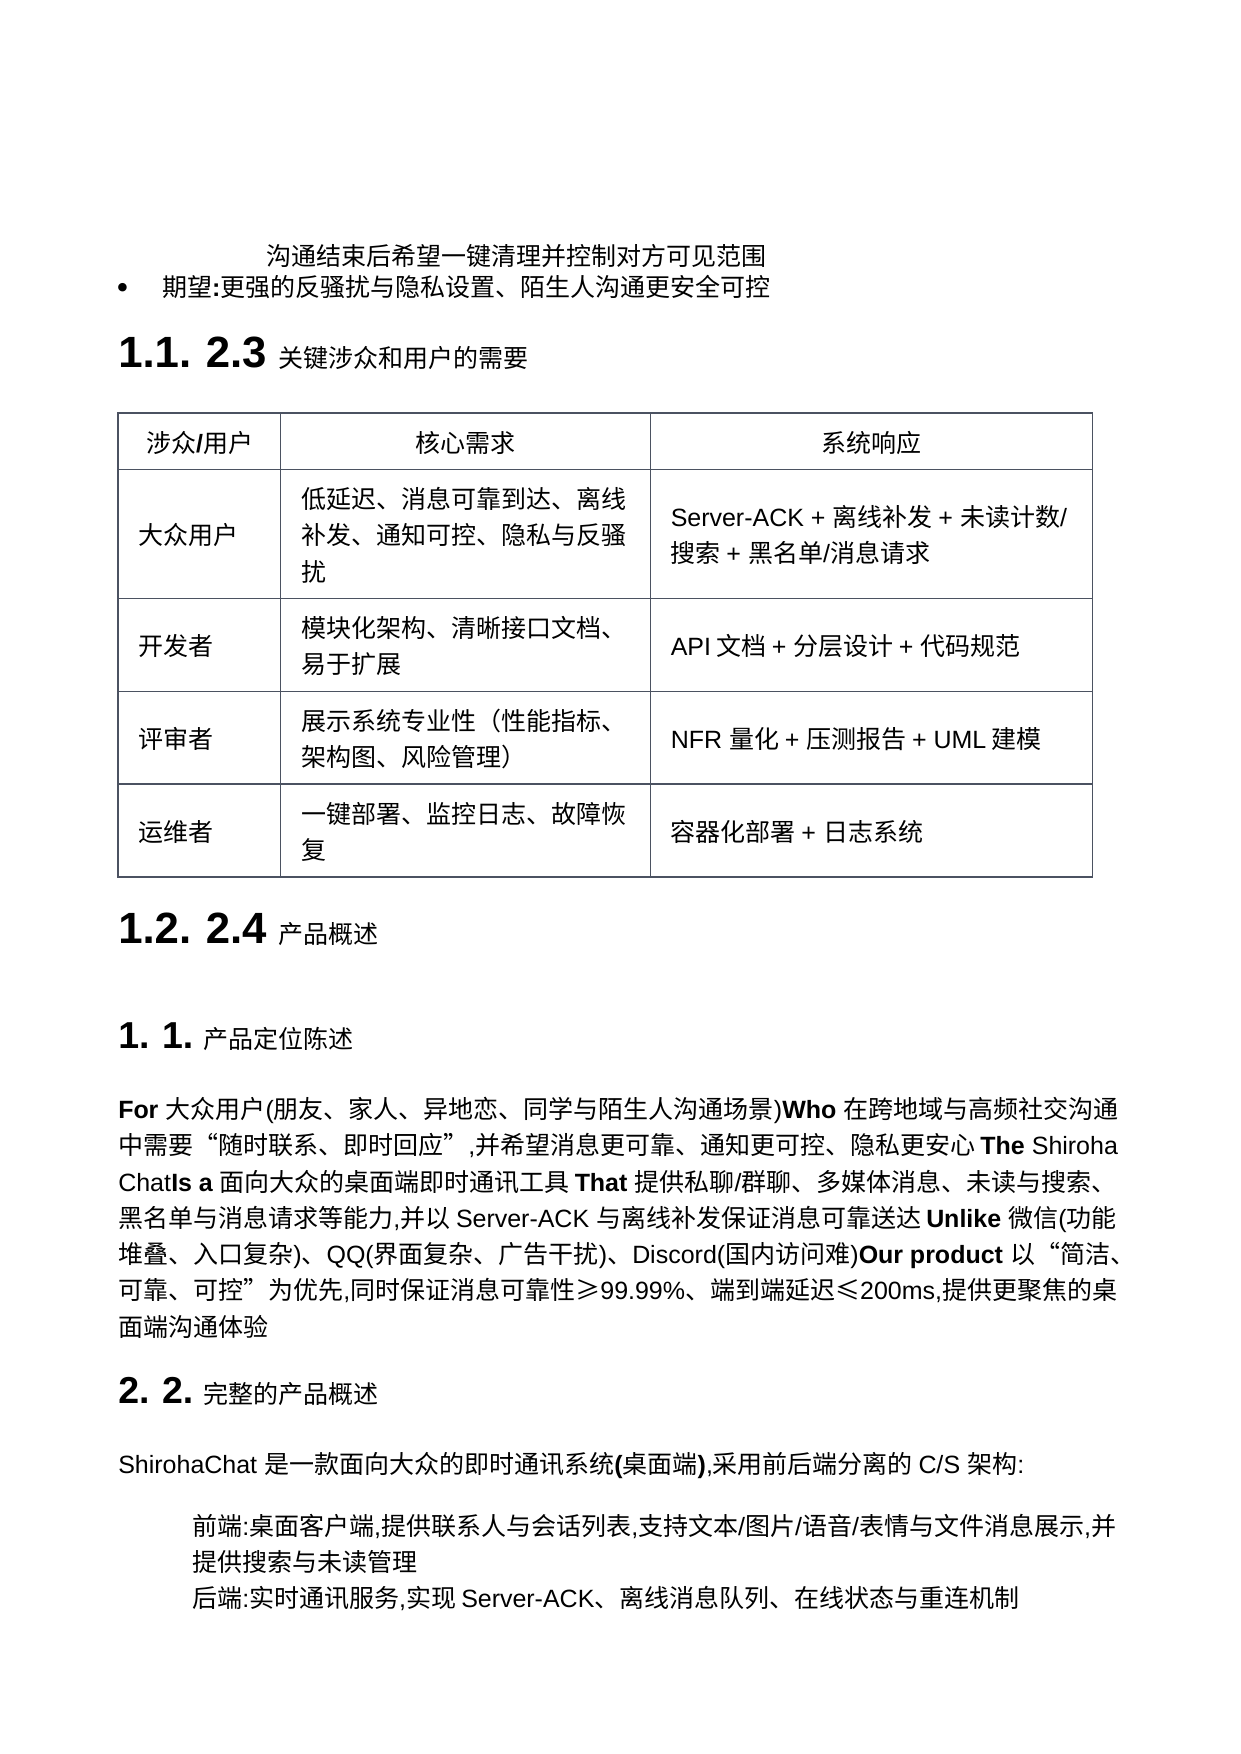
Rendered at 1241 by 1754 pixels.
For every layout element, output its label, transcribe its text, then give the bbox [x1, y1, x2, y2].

subtitle 1. 产品定位陈述 [118, 1013, 1122, 1056]
table_cell NFR 量化 + 压测报告 + UML建模 [651, 692, 1092, 783]
table_header 系统响应 [651, 414, 1092, 469]
table_cell 容器化部署 + 日志系统 [651, 785, 1092, 876]
text For 大众用户(朋友、家人、异地恋、同学与陌生人沟通场景)Who 在跨地域与高频社交沟通中需要“随时联系、即时回应”,并希望消息更可靠、通知更可控、隐私更安心The ShirohaChatIs a 面向大众的桌面端即时通讯工具That 提供私聊/群聊、多媒体消息、未读与搜索、黑名单与消息请求等能力,并以 Server-ACK 与离线补发保证消息可靠送达Unlike 微信(功能堆叠、入口复杂)、QQ(界面复杂、广告干扰)、Discord(国内访问难)Our product 以“简洁、可靠、可控”为优先,同时保证消息可靠性≥99.99%、端到端延迟≤200ms,提供更聚焦的桌面端沟通体验 [118, 1089, 1122, 1343]
text ShirohaChat 是一款面向大众的即时通讯系统(桌面端),采用前后端分离的 C/S 架构: [118, 1445, 1122, 1481]
list 期望:更强的反骚扰与隐私设置、陌生人沟通更安全可控 [118, 272, 1122, 302]
subtitle 2. 完整的产品概述 [118, 1368, 1122, 1411]
subtitle 2.3 关键涉众和用户的需要 [118, 327, 1122, 377]
table_cell 一键部署、监控日志、故障恢复 [281, 785, 650, 876]
table_cell 大众用户 [119, 470, 280, 598]
table_cell 运维者 [119, 785, 280, 876]
table_cell API文档 + 分层设计 + 代码规范 [651, 599, 1092, 691]
table_cell Server-ACK + 离线补发 + 未读计数/搜索 + 黑名单/消息请求 [651, 470, 1092, 598]
table_cell 低延迟、消息可靠到达、离线补发、通知可控、隐私与反骚扰 [281, 470, 650, 598]
table_cell 展示系统专业性（性能指标、架构图、风险管理） [281, 692, 650, 783]
table_cell 模块化架构、清晰接口文档、易于扩展 [281, 599, 650, 691]
table_header 核心需求 [281, 414, 650, 469]
subtitle 2.4 产品概述 [118, 903, 1122, 953]
table_cell 开发者 [119, 599, 280, 691]
table_cell 评审者 [119, 692, 280, 783]
table_header 涉众/用户 [119, 414, 280, 469]
text 沟通结束后希望一键清理并控制对方可见范围 [266, 236, 1122, 272]
text 后端:实时通讯服务,实现Server-ACK、离线消息队列、在线状态与重连机制 [192, 1578, 1122, 1615]
text 前端:桌面客户端,提供联系人与会话列表,支持文本/图片/语音/表情与文件消息展示,并提供搜索与未读管理 [192, 1506, 1122, 1578]
